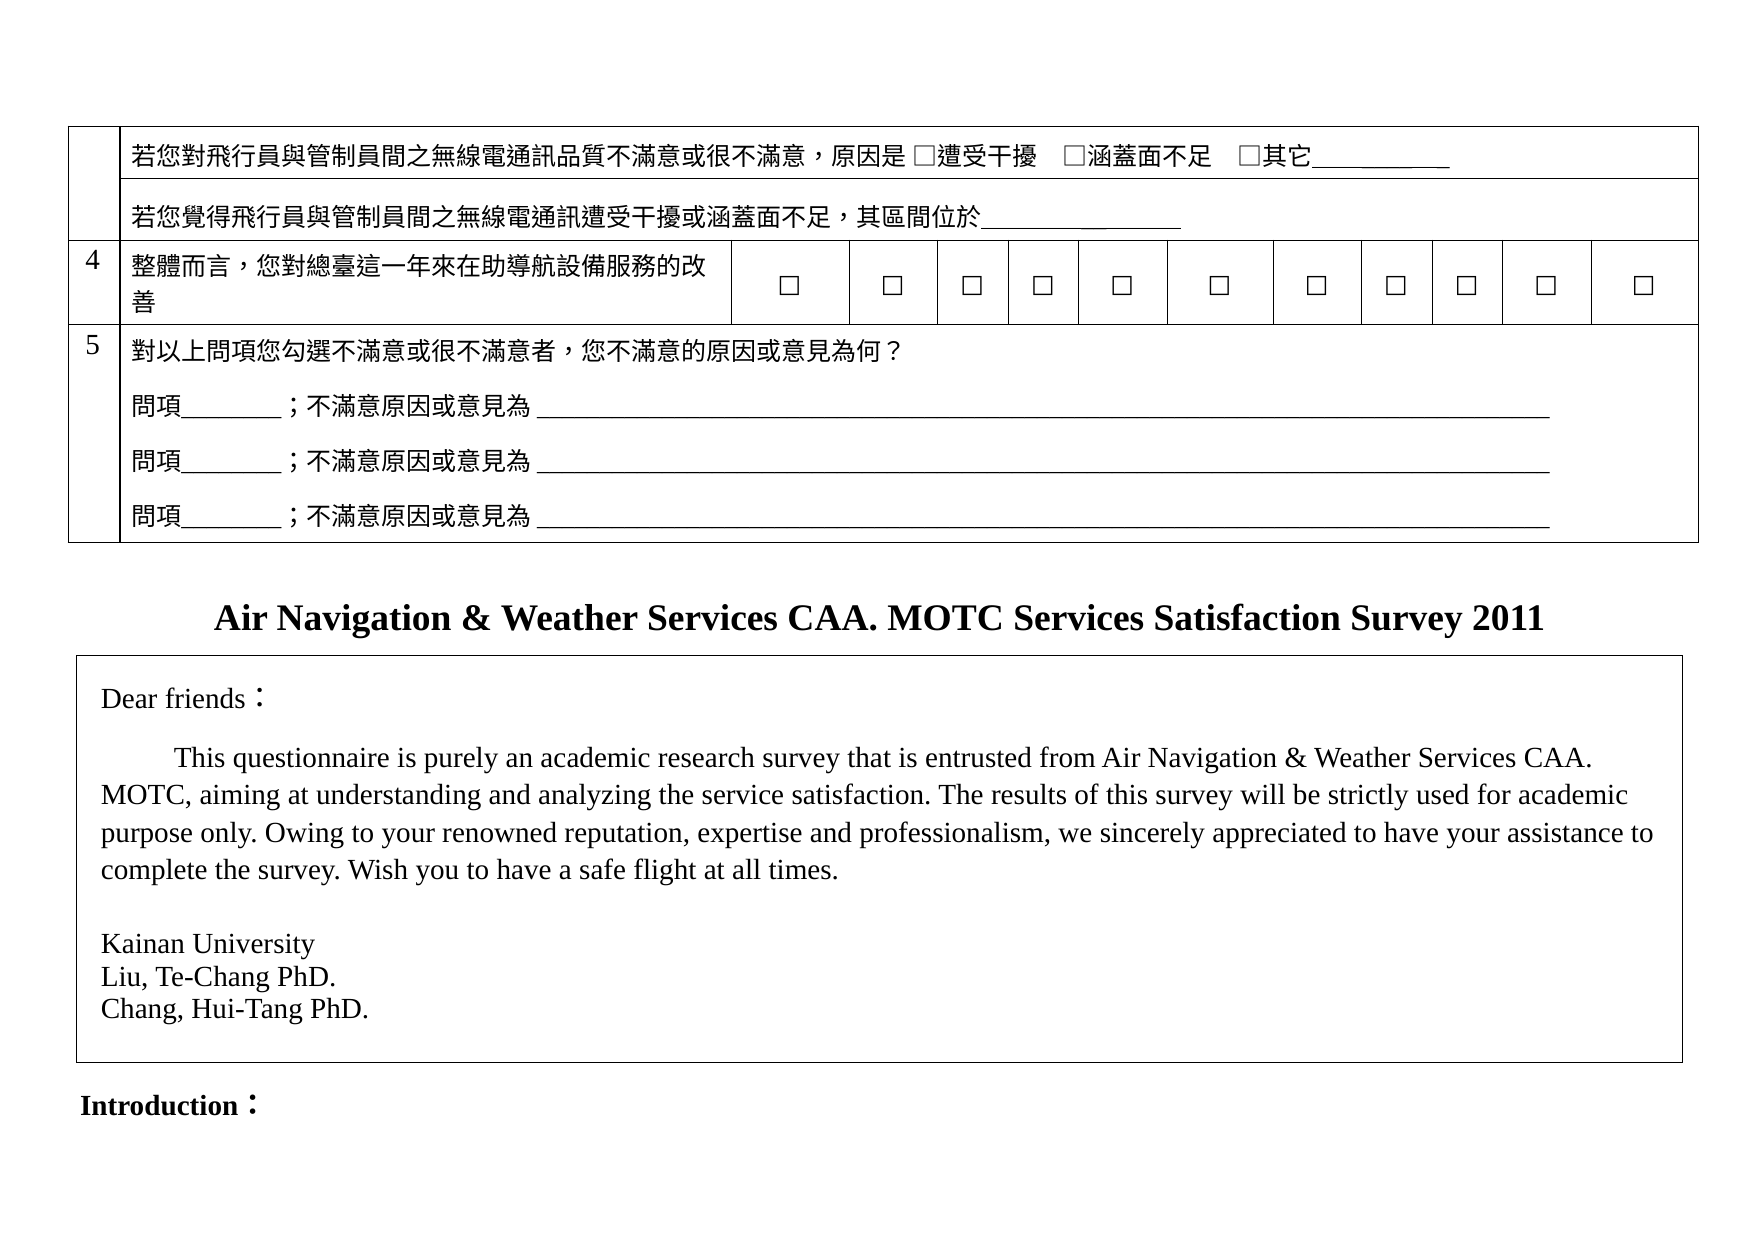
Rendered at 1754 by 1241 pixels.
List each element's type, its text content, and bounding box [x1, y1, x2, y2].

table_cell □ [1503, 241, 1591, 324]
table_cell 若您覺得飛行員與管制員間之無線電通訊遭受干擾或涵蓋面不足，其區間位於＿＿＿＿__＿＿＿ [121, 179, 1698, 239]
table_cell □ [850, 241, 937, 324]
table_header Dear friends： This questionnaire is purely an academic research survey that is entrusted from Air Navigation & Weather Services CAA. MOTC, aiming at understanding and analyzing the service satisfaction. The results of this survey will be strictly used for academic purpose only. Owing to your renowned reputation, expertise and professionalism, we sincerely appreciated to have your assistance to complete the survey. Wish you to have a safe flight at all times. Kainan University Liu, Te-Chang PhD. Chang, Hui-Tang PhD. [77, 656, 1682, 1062]
table_cell □ [1079, 241, 1167, 324]
table_cell □ [1009, 241, 1078, 324]
table_cell □ [1592, 241, 1698, 324]
text Introduction： [80, 1082, 1680, 1124]
table_cell 若您對飛行員與管制員間之無線電通訊品質不滿意或很不滿意，原因是 □遭受干擾 □涵蓋面不足 □其它＿＿____＿_ [121, 127, 1698, 178]
table_cell 整體而言，您對總臺這一年來在助導航設備服務的改善 [121, 241, 731, 324]
table_cell □ [938, 241, 1008, 324]
table_cell □ [1168, 241, 1273, 324]
table_cell □ [1274, 241, 1361, 324]
table_cell 4 [69, 241, 119, 324]
table_cell □ [1362, 241, 1432, 324]
table_cell □ [732, 241, 849, 324]
title Air Navigation & Weather Services CAA. MOTC Services Satisfaction Survey 2011 [80, 580, 1680, 655]
table_cell 5 [69, 325, 119, 542]
table_cell [69, 127, 119, 239]
table_cell 對以上問項您勾選不滿意或很不滿意者，您不滿意的原因或意見為何？ 問項________；不滿意原因或意見為 _________________________________________________________________________________ 問項________；不滿意原因或意見為 _________________________________________________________________________________ 問項________；不滿意原因或意見為 _________________________________________________________________________________ [121, 325, 1698, 542]
table_cell □ [1433, 241, 1502, 324]
